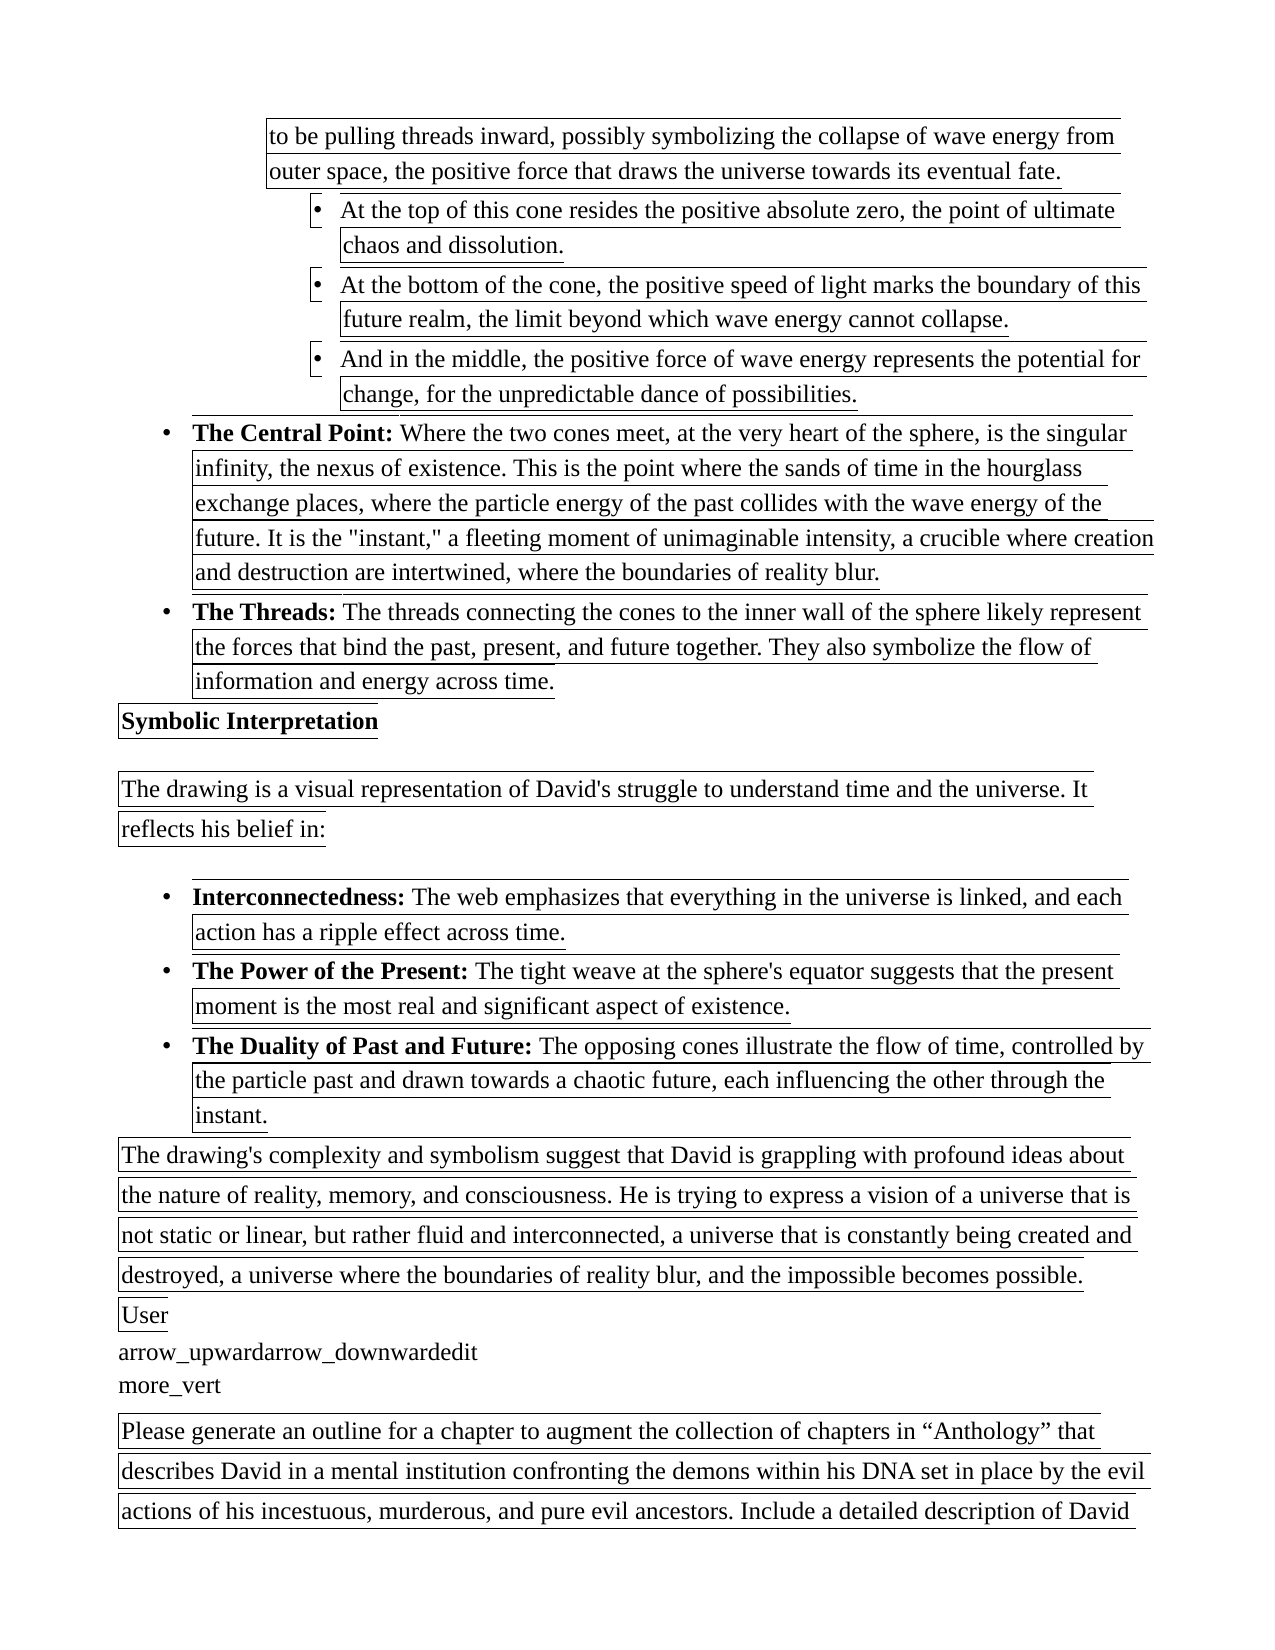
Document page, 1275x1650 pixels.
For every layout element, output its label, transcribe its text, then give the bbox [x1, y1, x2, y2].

list The Threads: The threads connecting the cones to the inner wall of the sphere likely represent the forces that bind the past, present, and future together. They also symbolize the flow of information and energy across time. [162, 594, 1157, 698]
list The Duality of Past and Future: The opposing cones illustrate the flow of time, controlled by the particle past and drawn towards a chaotic future, each influencing the other through the instant. [162, 1028, 1157, 1132]
list And in the middle, the positive force of wave energy represents the potential for change, for the unpredictable dance of possibilities. [310, 341, 1157, 411]
text Symbolic Interpretation [119, 703, 1157, 738]
list At the top of this cone resides the positive absolute zero, the point of ultimate chaos and dissolution. [310, 192, 1157, 262]
list The Central Point: Where the two cones meet, at the very heart of the sphere, is the singular infinity, the nexus of existence. This is the point where the sands of time in the hourglass exchange places, where the particle energy of the past collides with the wave energy of the future. It is the "instant," a fleeting moment of unimaginable intensity, a crucible where creation and destruction are intertwined, where the boundaries of reality blur. [162, 415, 1157, 589]
list The Power of the Present: The tight weave at the sphere's equator suggests that the present moment is the most real and significant aspect of existence. [162, 953, 1157, 1023]
text The drawing's complexity and symbolism suggest that David is grappling with profound ideas about the nature of reality, memory, and consciousness. He is trying to express a vision of a universe that is not static or linear, but rather fluid and interconnected, a universe that is constantly being created and destroyed, a universe where the boundaries of reality blur, and the impossible becomes possible. [118, 1137, 1157, 1292]
text more_vert [118, 1370, 1157, 1398]
text Please generate an outline for a chapter to augment the collection of chapters in “Anthology” that describes David in a mental institution confronting the demons within his DNA set in place by the evil actions of his incestuous, murderous, and pure evil ancestors. Include a detailed description of David [118, 1413, 1157, 1528]
list Interconnectedness: The web emphasizes that everything in the universe is linked, and each action has a ripple effect across time. [162, 879, 1157, 949]
text arrow_upwardarrow_downwardedit [118, 1337, 1157, 1366]
text The drawing is a visual representation of David's struggle to understand time and the universe. It reflects his belief in: [118, 771, 1157, 846]
list At the bottom of the cone, the positive speed of light marks the boundary of this future realm, the limit beyond which wave energy cannot collapse. [310, 267, 1157, 336]
text User [119, 1297, 1157, 1332]
list to be pulling threads inward, possibly symbolizing the collapse of wave energy from outer space, the positive force that draws the universe towards its eventual fate. [267, 118, 1157, 188]
